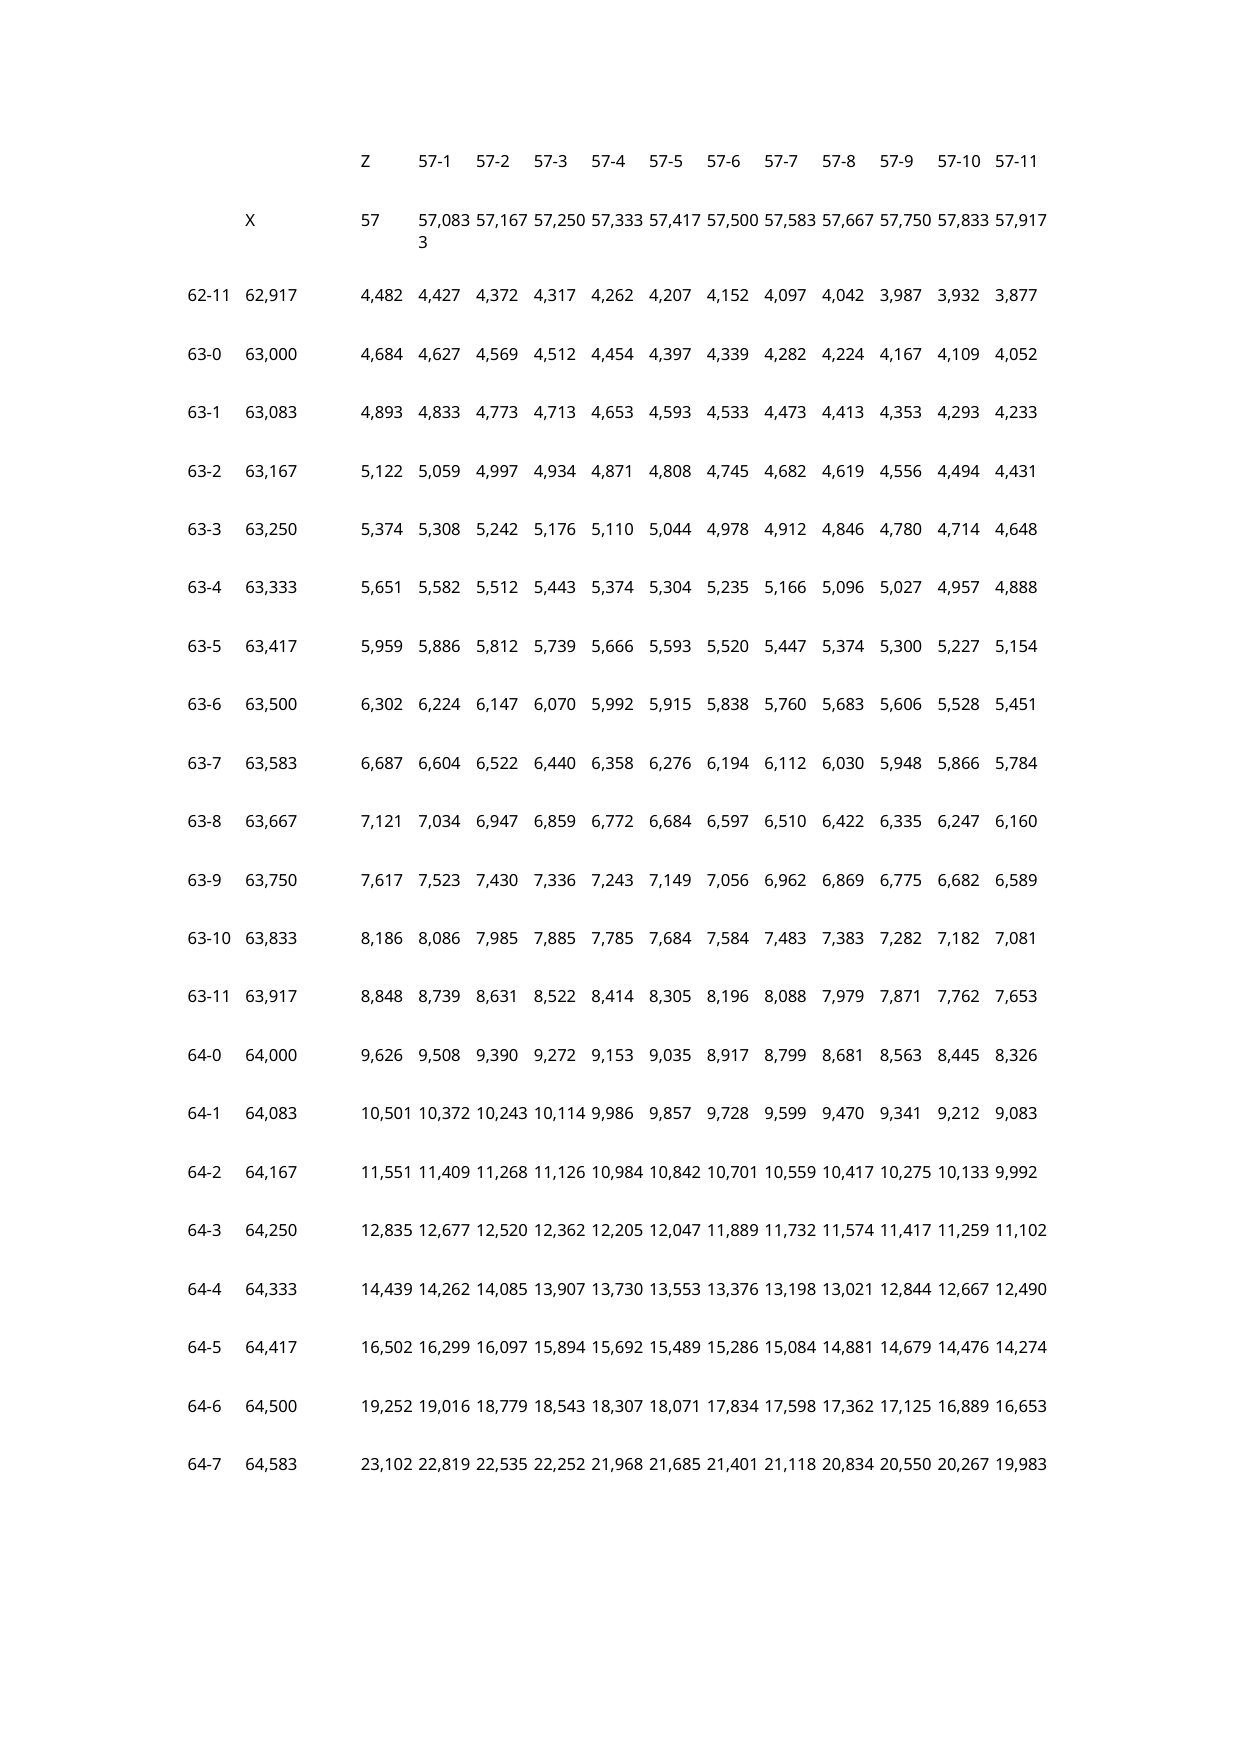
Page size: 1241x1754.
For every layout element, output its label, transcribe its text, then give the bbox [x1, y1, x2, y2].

table_cell 64,333 [245, 1277, 303, 1336]
table_cell 4,109 [937, 342, 995, 401]
table_cell [303, 1394, 361, 1453]
table_cell 9,626 [361, 1044, 418, 1102]
table_cell 21,685 [649, 1453, 707, 1511]
table_cell 4,773 [476, 401, 533, 459]
table_cell [303, 693, 361, 751]
table_cell 12,205 [591, 1219, 649, 1277]
table_cell 9,470 [822, 1102, 879, 1160]
table_cell 4,052 [995, 342, 1053, 401]
table_cell 4,372 [476, 284, 533, 342]
table_cell 14,679 [880, 1336, 937, 1394]
table_header 57-7 [764, 150, 822, 208]
table_cell 7,383 [822, 927, 879, 985]
table_cell [303, 518, 361, 576]
table_cell 4,431 [995, 459, 1053, 518]
table_cell 63-11 [188, 985, 245, 1043]
table_cell 64-4 [188, 1277, 245, 1336]
table_cell 63,250 [245, 518, 303, 576]
table_cell 7,282 [880, 927, 937, 985]
table_header [245, 150, 303, 208]
table_cell [303, 576, 361, 634]
table_cell 5,784 [995, 751, 1053, 810]
table_cell 5,451 [995, 693, 1053, 751]
table_cell 5,044 [649, 518, 707, 576]
table_cell 15,286 [707, 1336, 764, 1394]
table_cell 11,732 [764, 1219, 822, 1277]
table_cell 4,473 [764, 401, 822, 459]
table_cell 63-3 [188, 518, 245, 576]
table_cell 4,512 [534, 342, 591, 401]
table_cell 7,885 [534, 927, 591, 985]
table_cell [303, 342, 361, 401]
table_cell 6,302 [361, 693, 418, 751]
table_cell 9,986 [591, 1102, 649, 1160]
table_cell 5,242 [476, 518, 533, 576]
table_cell 8,848 [361, 985, 418, 1043]
table_cell 6,772 [591, 810, 649, 868]
table_cell 10,559 [764, 1160, 822, 1219]
table_header 57-8 [822, 150, 879, 208]
table_header [188, 150, 245, 208]
table_cell 22,819 [418, 1453, 476, 1511]
table_cell 11,126 [534, 1160, 591, 1219]
table_cell 63,500 [245, 693, 303, 751]
table_cell 7,684 [649, 927, 707, 985]
table_cell 10,701 [707, 1160, 764, 1219]
table_cell 16,097 [476, 1336, 533, 1394]
table_cell 10,417 [822, 1160, 879, 1219]
table_cell 4,997 [476, 459, 533, 518]
table_cell 5,308 [418, 518, 476, 576]
table_cell 5,166 [764, 576, 822, 634]
table_cell 4,593 [649, 401, 707, 459]
table_cell 5,374 [822, 635, 879, 693]
table_cell 5,227 [937, 635, 995, 693]
table_cell 8,739 [418, 985, 476, 1043]
table_cell 5,374 [591, 576, 649, 634]
table_cell 6,147 [476, 693, 533, 751]
table_cell 6,224 [418, 693, 476, 751]
table_cell 5,059 [418, 459, 476, 518]
table_cell 63,833 [245, 927, 303, 985]
table_cell [303, 635, 361, 693]
table_cell 64-2 [188, 1160, 245, 1219]
table_cell 5,520 [707, 635, 764, 693]
table_cell [303, 1160, 361, 1219]
table_cell 4,893 [361, 401, 418, 459]
table_cell 7,243 [591, 868, 649, 927]
table_cell [303, 1044, 361, 1102]
table_cell 12,677 [418, 1219, 476, 1277]
table_cell 4,427 [418, 284, 476, 342]
table_cell 9,212 [937, 1102, 995, 1160]
table_cell 6,160 [995, 810, 1053, 868]
table_cell 12,667 [937, 1277, 995, 1336]
table_header 57-1 [418, 150, 476, 208]
table_cell 8,681 [822, 1044, 879, 1102]
table_cell 11,409 [418, 1160, 476, 1219]
table_cell 63-7 [188, 751, 245, 810]
table_cell 12,047 [649, 1219, 707, 1277]
table_cell 7,121 [361, 810, 418, 868]
table_cell 5,948 [880, 751, 937, 810]
table_cell 8,563 [880, 1044, 937, 1102]
table_cell 21,118 [764, 1453, 822, 1511]
table_cell 5,110 [591, 518, 649, 576]
table_cell 20,834 [822, 1453, 879, 1511]
table_cell 63,750 [245, 868, 303, 927]
table_cell 10,133 [937, 1160, 995, 1219]
table_cell 4,262 [591, 284, 649, 342]
table_cell 11,268 [476, 1160, 533, 1219]
table_cell 5,176 [534, 518, 591, 576]
table_cell [303, 985, 361, 1043]
table_cell 20,550 [880, 1453, 937, 1511]
table_cell 4,207 [649, 284, 707, 342]
table_cell 18,071 [649, 1394, 707, 1453]
table_cell 9,992 [995, 1160, 1053, 1219]
table_cell 9,390 [476, 1044, 533, 1102]
table_cell 13,553 [649, 1277, 707, 1336]
table_cell 5,992 [591, 693, 649, 751]
table_cell 7,081 [995, 927, 1053, 985]
table_cell 6,859 [534, 810, 591, 868]
table_cell 6,247 [937, 810, 995, 868]
table_cell 4,097 [764, 284, 822, 342]
table_cell 5,606 [880, 693, 937, 751]
table_cell 4,569 [476, 342, 533, 401]
table_cell 11,551 [361, 1160, 418, 1219]
table_cell 57,750 [880, 209, 937, 284]
table_cell 4,353 [880, 401, 937, 459]
table_cell [303, 1453, 361, 1511]
table_cell 6,597 [707, 810, 764, 868]
table_cell 14,274 [995, 1336, 1053, 1394]
table_cell 18,543 [534, 1394, 591, 1453]
table_cell [303, 927, 361, 985]
table_cell 5,739 [534, 635, 591, 693]
table_cell 4,871 [591, 459, 649, 518]
table_cell 6,684 [649, 810, 707, 868]
table_cell 4,533 [707, 401, 764, 459]
table_cell 7,523 [418, 868, 476, 927]
table_cell 4,293 [937, 401, 995, 459]
table_cell 5,528 [937, 693, 995, 751]
table_cell 5,300 [880, 635, 937, 693]
table_cell 8,086 [418, 927, 476, 985]
table_cell 18,307 [591, 1394, 649, 1453]
table_cell 5,812 [476, 635, 533, 693]
table_cell 15,489 [649, 1336, 707, 1394]
table_cell 6,276 [649, 751, 707, 810]
table_cell 4,317 [534, 284, 591, 342]
table_cell 57,583 [764, 209, 822, 284]
table_cell 7,985 [476, 927, 533, 985]
table_cell 7,785 [591, 927, 649, 985]
table_cell 13,376 [707, 1277, 764, 1336]
table_cell 4,339 [707, 342, 764, 401]
table_cell 64,250 [245, 1219, 303, 1277]
table_cell 19,252 [361, 1394, 418, 1453]
table_cell 8,631 [476, 985, 533, 1043]
table_cell 63-4 [188, 576, 245, 634]
table_cell 17,125 [880, 1394, 937, 1453]
table_cell 16,653 [995, 1394, 1053, 1453]
table_cell 64,583 [245, 1453, 303, 1511]
table_cell [303, 1277, 361, 1336]
table_cell 13,730 [591, 1277, 649, 1336]
table_cell 4,846 [822, 518, 879, 576]
table_cell 10,275 [880, 1160, 937, 1219]
table_cell 7,182 [937, 927, 995, 985]
table_cell 6,422 [822, 810, 879, 868]
table_cell 21,401 [707, 1453, 764, 1511]
table_cell 57,917 [995, 209, 1053, 284]
table_cell 7,336 [534, 868, 591, 927]
table_cell 15,692 [591, 1336, 649, 1394]
table_cell 10,842 [649, 1160, 707, 1219]
table_cell 63,083 [245, 401, 303, 459]
table_cell 5,122 [361, 459, 418, 518]
table_cell 13,021 [822, 1277, 879, 1336]
table_cell 6,947 [476, 810, 533, 868]
table_cell 63-5 [188, 635, 245, 693]
table_cell 4,978 [707, 518, 764, 576]
table_cell 22,535 [476, 1453, 533, 1511]
table_cell 63,917 [245, 985, 303, 1043]
table_cell 4,494 [937, 459, 995, 518]
table_cell 15,084 [764, 1336, 822, 1394]
table_cell 10,243 [476, 1102, 533, 1160]
table_cell 57,333 [591, 209, 649, 284]
table_cell 5,374 [361, 518, 418, 576]
table_cell 5,915 [649, 693, 707, 751]
table_cell 57,833 [937, 209, 995, 284]
table_cell 6,440 [534, 751, 591, 810]
table_cell 6,510 [764, 810, 822, 868]
table_cell 8,522 [534, 985, 591, 1043]
table_cell 10,372 [418, 1102, 476, 1160]
table_cell 5,096 [822, 576, 879, 634]
table_cell 4,682 [764, 459, 822, 518]
table_cell 11,259 [937, 1219, 995, 1277]
table_cell 57 [361, 209, 418, 284]
table_cell 64,167 [245, 1160, 303, 1219]
table_cell 10,984 [591, 1160, 649, 1219]
table_cell 12,520 [476, 1219, 533, 1277]
table_cell 4,684 [361, 342, 418, 401]
table_cell 17,834 [707, 1394, 764, 1453]
table_header Z [361, 150, 418, 208]
table_cell 4,653 [591, 401, 649, 459]
table_cell 63-2 [188, 459, 245, 518]
table_cell 16,889 [937, 1394, 995, 1453]
table_cell 7,762 [937, 985, 995, 1043]
table_cell 63-1 [188, 401, 245, 459]
table_cell 9,153 [591, 1044, 649, 1102]
table_cell 5,447 [764, 635, 822, 693]
table_cell 12,490 [995, 1277, 1053, 1336]
table_header 57-11 [995, 150, 1053, 208]
table_cell 6,335 [880, 810, 937, 868]
table_cell 64-1 [188, 1102, 245, 1160]
table_cell 13,907 [534, 1277, 591, 1336]
table_cell 5,154 [995, 635, 1053, 693]
table_cell 7,617 [361, 868, 418, 927]
table_header 57-2 [476, 150, 533, 208]
table_cell 5,593 [649, 635, 707, 693]
table_cell 7,034 [418, 810, 476, 868]
table_cell [303, 1219, 361, 1277]
table_cell 16,299 [418, 1336, 476, 1394]
table_cell 64-0 [188, 1044, 245, 1102]
table_cell 6,358 [591, 751, 649, 810]
table_cell 6,869 [822, 868, 879, 927]
table_cell 6,194 [707, 751, 764, 810]
table_cell 5,512 [476, 576, 533, 634]
table_cell 7,653 [995, 985, 1053, 1043]
table_cell 14,476 [937, 1336, 995, 1394]
table_cell 8,917 [707, 1044, 764, 1102]
table_cell 17,362 [822, 1394, 879, 1453]
table_cell 57,250 [534, 209, 591, 284]
table_cell [303, 459, 361, 518]
table_cell 9,272 [534, 1044, 591, 1102]
table_cell 7,483 [764, 927, 822, 985]
table_cell 4,233 [995, 401, 1053, 459]
table_cell 9,341 [880, 1102, 937, 1160]
table_cell [303, 810, 361, 868]
table_cell 4,808 [649, 459, 707, 518]
table_cell 63,583 [245, 751, 303, 810]
table_cell 22,252 [534, 1453, 591, 1511]
table_cell X [245, 209, 303, 284]
table_cell 63-8 [188, 810, 245, 868]
table_cell 57,500 [707, 209, 764, 284]
table_cell 8,305 [649, 985, 707, 1043]
table_cell 21,968 [591, 1453, 649, 1511]
table_cell 64-5 [188, 1336, 245, 1394]
table_cell 5,304 [649, 576, 707, 634]
table_cell 9,508 [418, 1044, 476, 1102]
table_cell 5,760 [764, 693, 822, 751]
table_cell 64-6 [188, 1394, 245, 1453]
table_cell 10,501 [361, 1102, 418, 1160]
table_cell 16,502 [361, 1336, 418, 1394]
table_cell 3,987 [880, 284, 937, 342]
table_cell 4,912 [764, 518, 822, 576]
table_header 57-3 [534, 150, 591, 208]
table_cell 6,522 [476, 751, 533, 810]
table_cell 11,417 [880, 1219, 937, 1277]
table_cell 63,000 [245, 342, 303, 401]
table_cell 64,083 [245, 1102, 303, 1160]
table_cell 4,713 [534, 401, 591, 459]
table_cell 19,983 [995, 1453, 1053, 1511]
table_cell 63,167 [245, 459, 303, 518]
table_cell 11,574 [822, 1219, 879, 1277]
table_cell 4,714 [937, 518, 995, 576]
table_cell 3,877 [995, 284, 1053, 342]
table_cell 5,666 [591, 635, 649, 693]
table_cell 7,584 [707, 927, 764, 985]
table_cell 7,430 [476, 868, 533, 927]
table_cell 7,871 [880, 985, 937, 1043]
table_cell 11,102 [995, 1219, 1053, 1277]
table_cell 4,042 [822, 284, 879, 342]
table_cell 8,326 [995, 1044, 1053, 1102]
table_cell 4,413 [822, 401, 879, 459]
table_header 57-9 [880, 150, 937, 208]
table_cell 64-3 [188, 1219, 245, 1277]
table_cell 64,417 [245, 1336, 303, 1394]
table_cell 64,500 [245, 1394, 303, 1453]
table_cell 8,088 [764, 985, 822, 1043]
table_cell 19,016 [418, 1394, 476, 1453]
table_cell [303, 1102, 361, 1160]
table_header 57-10 [937, 150, 995, 208]
table_cell 62-11 [188, 284, 245, 342]
table_cell 5,866 [937, 751, 995, 810]
table_cell 9,083 [995, 1102, 1053, 1160]
table_cell 4,780 [880, 518, 937, 576]
table_cell 4,454 [591, 342, 649, 401]
table_cell 63,333 [245, 576, 303, 634]
table_cell 57,417 [649, 209, 707, 284]
table_cell 4,282 [764, 342, 822, 401]
table_cell 3,932 [937, 284, 995, 342]
table_header 57-4 [591, 150, 649, 208]
table_cell 62,917 [245, 284, 303, 342]
table_cell 8,445 [937, 1044, 995, 1102]
table_cell 9,857 [649, 1102, 707, 1160]
table_cell 20,267 [937, 1453, 995, 1511]
table_cell 12,362 [534, 1219, 591, 1277]
table_cell 63-6 [188, 693, 245, 751]
table_cell 4,833 [418, 401, 476, 459]
table_cell 4,619 [822, 459, 879, 518]
table_cell [303, 1336, 361, 1394]
table_cell 9,728 [707, 1102, 764, 1160]
table_cell 6,030 [822, 751, 879, 810]
table_cell 4,152 [707, 284, 764, 342]
table_cell 63-9 [188, 868, 245, 927]
table_cell 4,556 [880, 459, 937, 518]
table_cell 4,888 [995, 576, 1053, 634]
table_cell [303, 401, 361, 459]
table_cell 6,112 [764, 751, 822, 810]
table_cell [303, 751, 361, 810]
table_cell 4,167 [880, 342, 937, 401]
table_cell 5,651 [361, 576, 418, 634]
table_cell 63-0 [188, 342, 245, 401]
table_cell 6,070 [534, 693, 591, 751]
table_cell 5,443 [534, 576, 591, 634]
table_cell 23,102 [361, 1453, 418, 1511]
table_cell 12,835 [361, 1219, 418, 1277]
table_cell 63-10 [188, 927, 245, 985]
table_cell 14,262 [418, 1277, 476, 1336]
table_cell 7,149 [649, 868, 707, 927]
table_cell 5,838 [707, 693, 764, 751]
table_cell 4,224 [822, 342, 879, 401]
table_cell 5,683 [822, 693, 879, 751]
table_cell 9,035 [649, 1044, 707, 1102]
table_cell 14,085 [476, 1277, 533, 1336]
table_cell 6,687 [361, 751, 418, 810]
table_cell 7,056 [707, 868, 764, 927]
table_cell 5,886 [418, 635, 476, 693]
table_cell 15,894 [534, 1336, 591, 1394]
table_cell 6,589 [995, 868, 1053, 927]
table_cell 6,962 [764, 868, 822, 927]
table_cell 18,779 [476, 1394, 533, 1453]
table_cell 9,599 [764, 1102, 822, 1160]
table_cell 4,934 [534, 459, 591, 518]
table_cell 14,439 [361, 1277, 418, 1336]
table_cell 57,667 [822, 209, 879, 284]
table_cell 63,667 [245, 810, 303, 868]
table_cell 63,417 [245, 635, 303, 693]
table_cell [303, 868, 361, 927]
table_header 57-6 [707, 150, 764, 208]
table_cell 4,397 [649, 342, 707, 401]
table_cell [303, 209, 361, 284]
table_cell 5,959 [361, 635, 418, 693]
table_cell 4,957 [937, 576, 995, 634]
table_cell 8,196 [707, 985, 764, 1043]
table_cell 7,979 [822, 985, 879, 1043]
table_cell 8,414 [591, 985, 649, 1043]
table_cell 8,186 [361, 927, 418, 985]
table_cell 6,604 [418, 751, 476, 810]
table_cell 57,0833 [418, 209, 476, 284]
table_header [303, 150, 361, 208]
table_cell 6,775 [880, 868, 937, 927]
table_cell 5,027 [880, 576, 937, 634]
table_cell 17,598 [764, 1394, 822, 1453]
table_cell 5,582 [418, 576, 476, 634]
table_header 57-5 [649, 150, 707, 208]
table_cell 4,482 [361, 284, 418, 342]
table_cell 8,799 [764, 1044, 822, 1102]
table_cell 13,198 [764, 1277, 822, 1336]
table_cell [303, 284, 361, 342]
table_cell 4,627 [418, 342, 476, 401]
table_cell 6,682 [937, 868, 995, 927]
table_cell 64-7 [188, 1453, 245, 1511]
table_cell 57,167 [476, 209, 533, 284]
table_cell 64,000 [245, 1044, 303, 1102]
table_cell 4,745 [707, 459, 764, 518]
table_cell 12,844 [880, 1277, 937, 1336]
table_cell 4,648 [995, 518, 1053, 576]
table_cell 10,114 [534, 1102, 591, 1160]
table_cell 11,889 [707, 1219, 764, 1277]
table_cell 5,235 [707, 576, 764, 634]
table_cell [188, 209, 245, 284]
table_cell 14,881 [822, 1336, 879, 1394]
